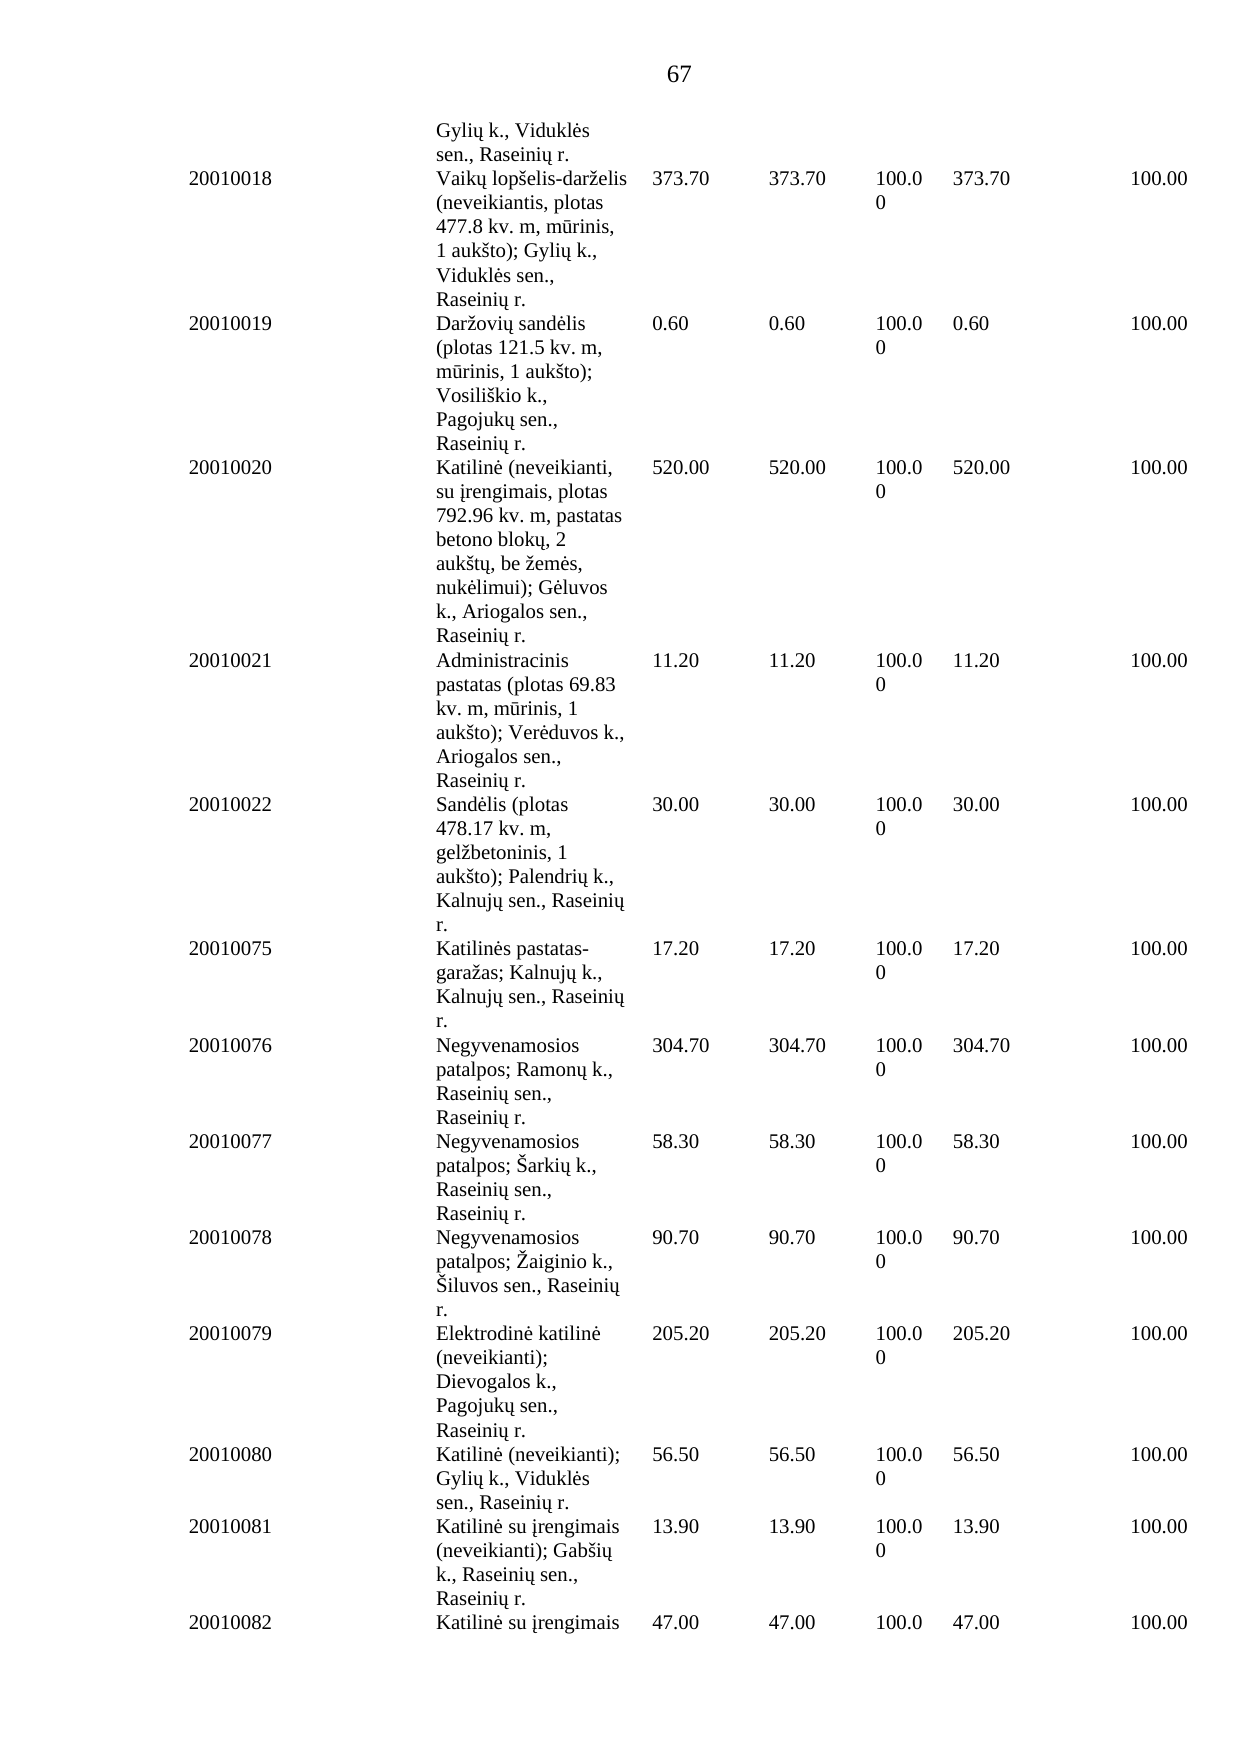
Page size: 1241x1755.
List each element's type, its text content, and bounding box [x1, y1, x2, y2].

table_cell 20010018 [177, 166, 424, 311]
table_cell 20010022 [177, 792, 424, 936]
table_cell 205.20 [641, 1321, 757, 1442]
table_cell 520.00 [941, 455, 1119, 647]
table_cell 30.00 [641, 792, 757, 936]
table_cell 100.00 [1119, 1225, 1201, 1321]
table_cell 11.20 [941, 648, 1119, 792]
table_cell 20010021 [177, 648, 424, 792]
table_cell 56.50 [941, 1442, 1119, 1514]
table_cell [641, 118, 757, 166]
table_cell 304.70 [941, 1033, 1119, 1129]
table_cell 100.00 [1119, 648, 1201, 792]
table_cell [1201, 792, 1240, 936]
table_cell 100.00 [864, 1225, 941, 1321]
table_cell Negyvenamosios patalpos; Žaiginio k., Šiluvos sen., Raseinių r. [425, 1225, 641, 1321]
table_cell 100.00 [1119, 1442, 1201, 1514]
table_cell [1201, 311, 1240, 455]
table_cell 100.00 [1119, 311, 1201, 455]
table_cell 47.00 [641, 1610, 757, 1634]
table_cell Katilinė (neveikianti, su įrengimais, plotas 792.96 kv. m, pastatas betono blokų, 2 aukštų, be žemės, nukėlimui); Gėluvos k., Ariogalos sen., Raseinių r. [425, 455, 641, 647]
table_cell 58.30 [941, 1129, 1119, 1225]
table_cell 47.00 [757, 1610, 864, 1634]
table_cell 20010076 [177, 1033, 424, 1129]
table_cell 0.60 [941, 311, 1119, 455]
table_cell [1201, 1321, 1240, 1442]
table_cell 100.00 [1119, 1321, 1201, 1442]
table_cell 20010078 [177, 1225, 424, 1321]
table_cell 100.00 [1119, 1610, 1201, 1634]
table_cell 373.70 [757, 166, 864, 311]
table_cell [1201, 1129, 1240, 1225]
table_cell 100.00 [1119, 792, 1201, 936]
table_cell 58.30 [757, 1129, 864, 1225]
table_cell [941, 118, 1119, 166]
table_cell 17.20 [641, 936, 757, 1032]
table_cell 47.00 [941, 1610, 1119, 1634]
table_cell 0.60 [757, 311, 864, 455]
table_cell 30.00 [941, 792, 1119, 936]
table_cell [1201, 1033, 1240, 1129]
table_cell 304.70 [641, 1033, 757, 1129]
table_cell Sandėlis (plotas 478.17 kv. m, gelžbetoninis, 1 aukšto); Palendrių k., Kalnujų sen., Raseinių r. [425, 792, 641, 936]
table_cell 20010019 [177, 311, 424, 455]
table_cell 20010080 [177, 1442, 424, 1514]
table_cell [1201, 118, 1240, 166]
table_cell 205.20 [941, 1321, 1119, 1442]
table_cell 11.20 [641, 648, 757, 792]
table_cell 20010077 [177, 1129, 424, 1225]
table_cell [864, 118, 941, 166]
table_cell 20010081 [177, 1514, 424, 1610]
table_cell 100.00 [1119, 1514, 1201, 1610]
table_cell Elektrodinė katilinė (neveikianti); Dievogalos k., Pagojukų sen., Raseinių r. [425, 1321, 641, 1442]
table_cell 100.00 [864, 792, 941, 936]
table_cell 58.30 [641, 1129, 757, 1225]
table_cell 100.00 [864, 1321, 941, 1442]
table_cell [1201, 936, 1240, 1032]
table_cell Vaikų lopšelis-darželis (neveikiantis, plotas 477.8 kv. m, mūrinis, 1 aukšto); Gylių k., Viduklės sen., Raseinių r. [425, 166, 641, 311]
table_cell 100.00 [864, 648, 941, 792]
table_cell [1201, 1610, 1240, 1634]
table_cell 11.20 [757, 648, 864, 792]
table_cell 373.70 [641, 166, 757, 311]
table_cell 13.90 [941, 1514, 1119, 1610]
table_cell 100.00 [864, 1442, 941, 1514]
table_cell 100.00 [864, 1033, 941, 1129]
table_cell Gylių k., Viduklės sen., Raseinių r. [425, 118, 641, 166]
table_cell 100.00 [864, 455, 941, 647]
table_cell [1201, 1442, 1240, 1514]
table_cell 90.70 [641, 1225, 757, 1321]
table_cell 20010075 [177, 936, 424, 1032]
table_cell 20010020 [177, 455, 424, 647]
table_cell 304.70 [757, 1033, 864, 1129]
table_cell Katilinė su įrengimais [425, 1610, 641, 1634]
table_cell [1201, 166, 1240, 311]
table_cell 373.70 [941, 166, 1119, 311]
table_cell 100.00 [1119, 1129, 1201, 1225]
table_cell [1201, 1514, 1240, 1610]
table_cell 0.60 [641, 311, 757, 455]
table_cell Daržovių sandėlis (plotas 121.5 kv. m, mūrinis, 1 aukšto); Vosiliškio k., Pagojukų sen., Raseinių r. [425, 311, 641, 455]
table_cell 20010079 [177, 1321, 424, 1442]
table_cell Negyvenamosios patalpos; Ramonų k., Raseinių sen., Raseinių r. [425, 1033, 641, 1129]
table_cell 30.00 [757, 792, 864, 936]
table_cell 90.70 [757, 1225, 864, 1321]
table_cell Katilinės pastatas-garažas; Kalnujų k., Kalnujų sen., Raseinių r. [425, 936, 641, 1032]
table_cell 100.0 [864, 1610, 941, 1634]
table_cell 13.90 [757, 1514, 864, 1610]
table_cell 100.00 [1119, 166, 1201, 311]
table_cell 100.00 [1119, 936, 1201, 1032]
table_cell 520.00 [757, 455, 864, 647]
table_cell Katilinė (neveikianti); Gylių k., Viduklės sen., Raseinių r. [425, 1442, 641, 1514]
table_cell 100.00 [864, 1514, 941, 1610]
table_cell [1119, 118, 1201, 166]
table_cell 100.00 [864, 936, 941, 1032]
table_cell 205.20 [757, 1321, 864, 1442]
table_cell Administracinis pastatas (plotas 69.83 kv. m, mūrinis, 1 aukšto); Verėduvos k., Ariogalos sen., Raseinių r. [425, 648, 641, 792]
table_cell 20010082 [177, 1610, 424, 1634]
table_cell [1201, 1225, 1240, 1321]
table_cell 100.00 [864, 311, 941, 455]
table_cell [1201, 455, 1240, 647]
table_cell 90.70 [941, 1225, 1119, 1321]
table_cell 17.20 [757, 936, 864, 1032]
table_cell [1201, 648, 1240, 792]
table_cell 56.50 [757, 1442, 864, 1514]
table_cell 100.00 [1119, 1033, 1201, 1129]
table_cell 100.00 [864, 1129, 941, 1225]
table_cell [177, 118, 424, 166]
table_cell 13.90 [641, 1514, 757, 1610]
table_cell 100.00 [864, 166, 941, 311]
table_cell Katilinė su įrengimais (neveikianti); Gabšių k., Raseinių sen., Raseinių r. [425, 1514, 641, 1610]
table_cell 100.00 [1119, 455, 1201, 647]
table_cell 56.50 [641, 1442, 757, 1514]
table_cell 17.20 [941, 936, 1119, 1032]
table_cell Negyvenamosios patalpos; Šarkių k., Raseinių sen., Raseinių r. [425, 1129, 641, 1225]
table_cell 520.00 [641, 455, 757, 647]
table_cell [757, 118, 864, 166]
